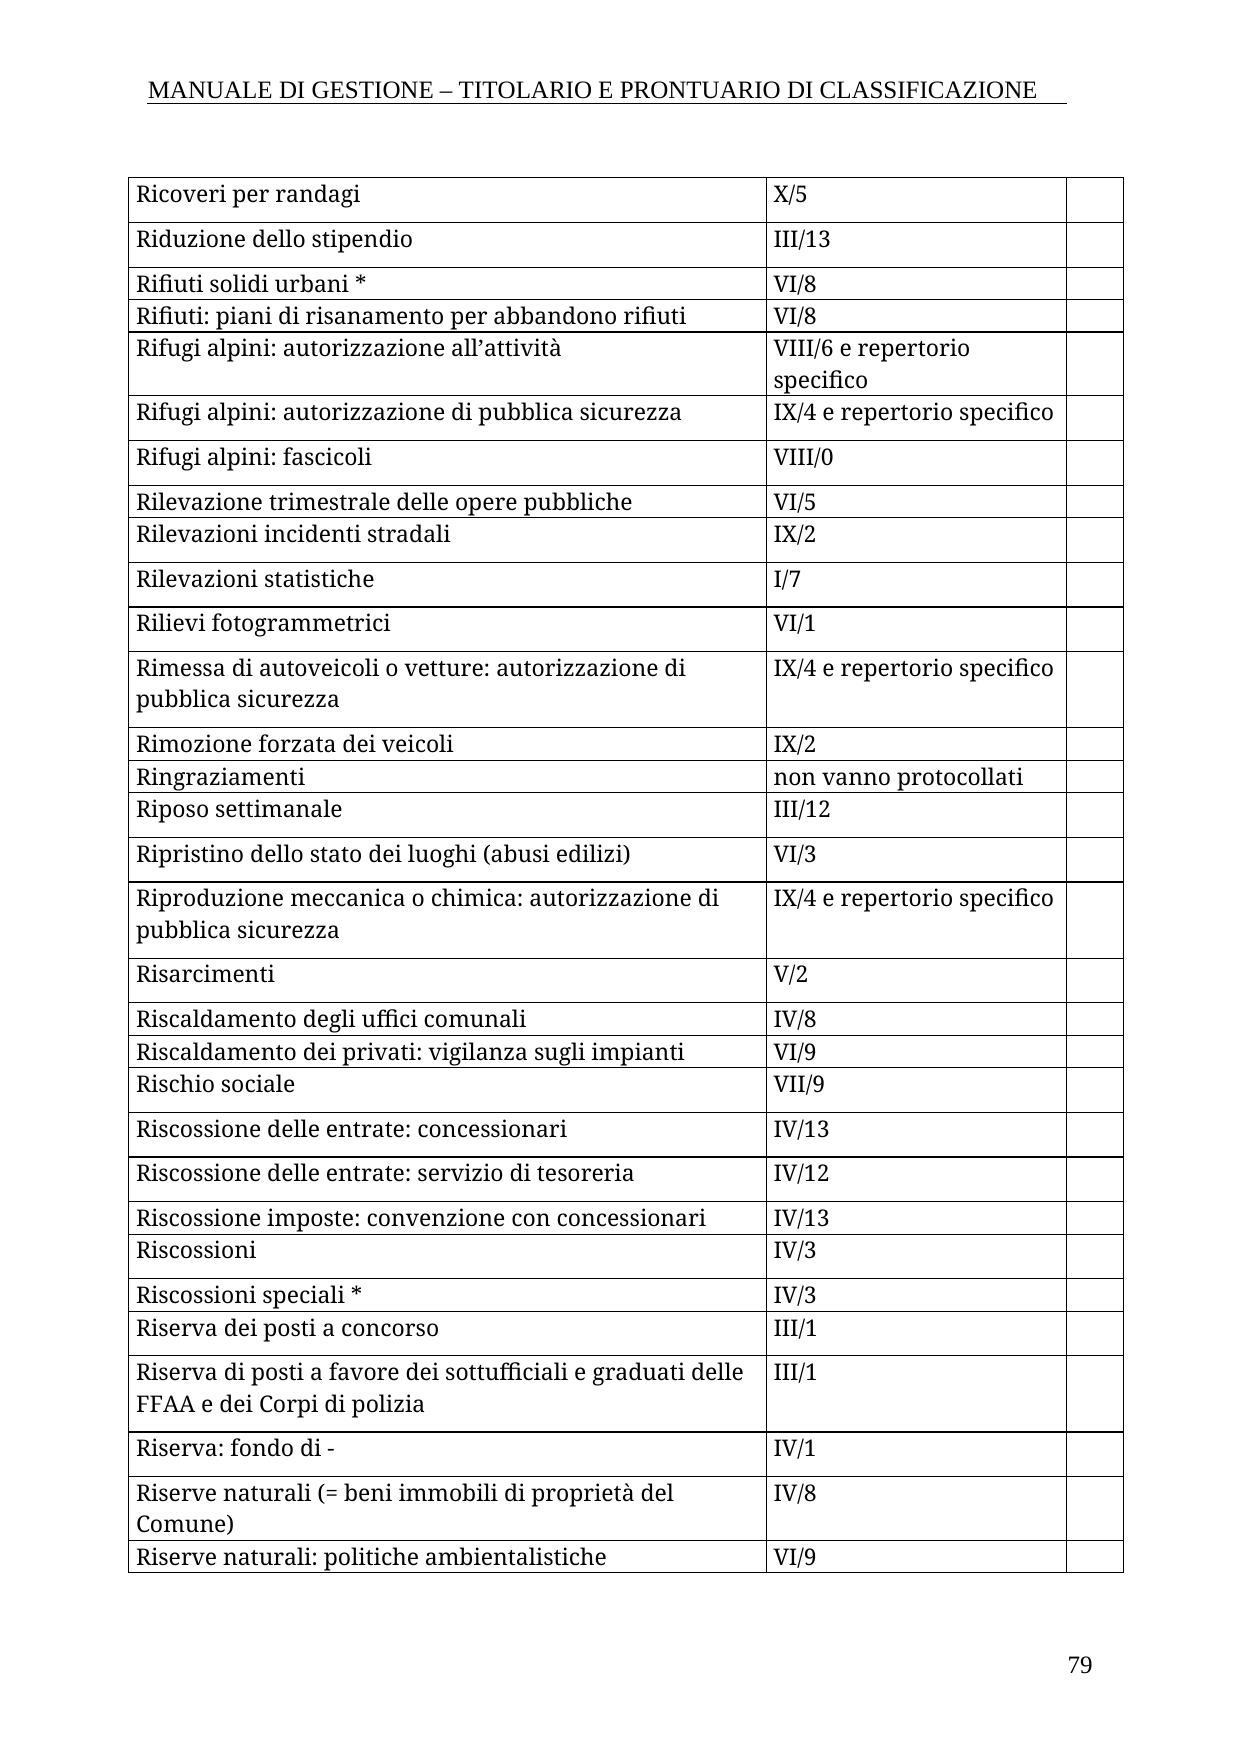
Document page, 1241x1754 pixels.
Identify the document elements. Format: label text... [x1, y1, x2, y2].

table_cell [1067, 1312, 1123, 1355]
table_cell [1067, 728, 1123, 759]
table_cell Rimozione forzata dei veicoli [129, 728, 766, 759]
table_cell IX/2 [767, 728, 1066, 759]
table_cell IV/3 [767, 1235, 1066, 1278]
table_cell Riscossioni speciali * [129, 1279, 766, 1311]
table_cell [1067, 1113, 1123, 1156]
table_cell Rilevazioni statistiche [129, 563, 766, 606]
table_cell Riscossione imposte: convenzione con concessionari [129, 1202, 766, 1233]
table_cell VII/9 [767, 1068, 1066, 1112]
table_cell Rifugi alpini: autorizzazione all’attività [129, 333, 766, 395]
table_cell [1067, 396, 1123, 440]
table_cell Riserva: fondo di - [129, 1433, 766, 1476]
table_cell Rifiuti solidi urbani * [129, 268, 766, 299]
table_cell [1067, 300, 1123, 331]
table_cell [1067, 563, 1123, 606]
table_cell [1067, 1541, 1123, 1572]
table_cell Ripristino dello stato dei luoghi (abusi edilizi) [129, 838, 766, 881]
table_cell Rimessa di autoveicoli o vetture: autorizzazione di pubblica sicurezza [129, 652, 766, 727]
table_cell Riscossione delle entrate: servizio di tesoreria [129, 1158, 766, 1201]
table_cell VI/5 [767, 486, 1066, 517]
table_cell [1067, 959, 1123, 1002]
table_cell VIII/6 e repertorio specifico [767, 333, 1066, 395]
table_cell IX/4 e repertorio specifico [767, 883, 1066, 957]
table_cell IV/13 [767, 1202, 1066, 1233]
table_cell [1067, 223, 1123, 267]
table_cell IV/1 [767, 1433, 1066, 1476]
table_cell Rifugi alpini: autorizzazione di pubblica sicurezza [129, 396, 766, 440]
table_cell Rilevazione trimestrale delle opere pubbliche [129, 486, 766, 517]
table_cell Riserva dei posti a concorso [129, 1312, 766, 1355]
table_cell Rilievi fotogrammetrici [129, 608, 766, 651]
table_cell Ricoveri per randagi [129, 178, 766, 222]
table_cell [1067, 1279, 1123, 1311]
table_cell Risarcimenti [129, 959, 766, 1002]
table_cell IX/4 e repertorio specifico [767, 396, 1066, 440]
table_cell Rilevazioni incidenti stradali [129, 518, 766, 562]
table_cell IV/13 [767, 1113, 1066, 1156]
table_cell [1067, 178, 1123, 222]
table_cell IV/12 [767, 1158, 1066, 1201]
table_cell IV/3 [767, 1279, 1066, 1311]
table_cell [1067, 1158, 1123, 1201]
table_cell Riserve naturali (= beni immobili di proprietà del Comune) [129, 1477, 766, 1540]
table_cell [1067, 1036, 1123, 1067]
table_cell [1067, 333, 1123, 395]
table_cell [1067, 883, 1123, 957]
table_cell Riscaldamento dei privati: vigilanza sugli impianti [129, 1036, 766, 1067]
table_cell III/12 [767, 793, 1066, 837]
table_cell [1067, 441, 1123, 484]
table_cell VI/9 [767, 1036, 1066, 1067]
table_cell III/1 [767, 1312, 1066, 1355]
table_cell VI/8 [767, 300, 1066, 331]
table_cell Riscaldamento degli uffici comunali [129, 1003, 766, 1034]
table_cell VI/3 [767, 838, 1066, 881]
table_cell [1067, 1068, 1123, 1112]
table_cell [1067, 1202, 1123, 1233]
table_cell Rifugi alpini: fascicoli [129, 441, 766, 484]
table_cell Riscossioni [129, 1235, 766, 1278]
table_cell Rischio sociale [129, 1068, 766, 1112]
table_cell Riserve naturali: politiche ambientalistiche [129, 1541, 766, 1572]
table_cell VI/8 [767, 268, 1066, 299]
table_cell [1067, 608, 1123, 651]
table_cell I/7 [767, 563, 1066, 606]
table_cell [1067, 761, 1123, 792]
table_cell VIII/0 [767, 441, 1066, 484]
table_cell Riproduzione meccanica o chimica: autorizzazione di pubblica sicurezza [129, 883, 766, 957]
table_cell non vanno protocollati [767, 761, 1066, 792]
table_cell [1067, 652, 1123, 727]
table_cell [1067, 1433, 1123, 1476]
table_cell [1067, 268, 1123, 299]
table_cell [1067, 1356, 1123, 1431]
table_cell [1067, 518, 1123, 562]
table_cell Riduzione dello stipendio [129, 223, 766, 267]
table_cell VI/9 [767, 1541, 1066, 1572]
table_cell IV/8 [767, 1477, 1066, 1540]
table_cell Riscossione delle entrate: concessionari [129, 1113, 766, 1156]
table_cell [1067, 1477, 1123, 1540]
table_cell III/13 [767, 223, 1066, 267]
table_cell Riserva di posti a favore dei sottufficiali e graduati delle FFAA e dei Corpi di polizia [129, 1356, 766, 1431]
table_cell Riposo settimanale [129, 793, 766, 837]
table_cell V/2 [767, 959, 1066, 1002]
table_cell III/1 [767, 1356, 1066, 1431]
table_cell Rifiuti: piani di risanamento per abbandono rifiuti [129, 300, 766, 331]
table_cell IX/2 [767, 518, 1066, 562]
table_cell [1067, 838, 1123, 881]
table_cell [1067, 1235, 1123, 1278]
table_cell VI/1 [767, 608, 1066, 651]
table_cell Ringraziamenti [129, 761, 766, 792]
table_cell [1067, 1003, 1123, 1034]
table_cell X/5 [767, 178, 1066, 222]
table_cell IV/8 [767, 1003, 1066, 1034]
table_cell [1067, 793, 1123, 837]
table_cell [1067, 486, 1123, 517]
table_cell IX/4 e repertorio specifico [767, 652, 1066, 727]
